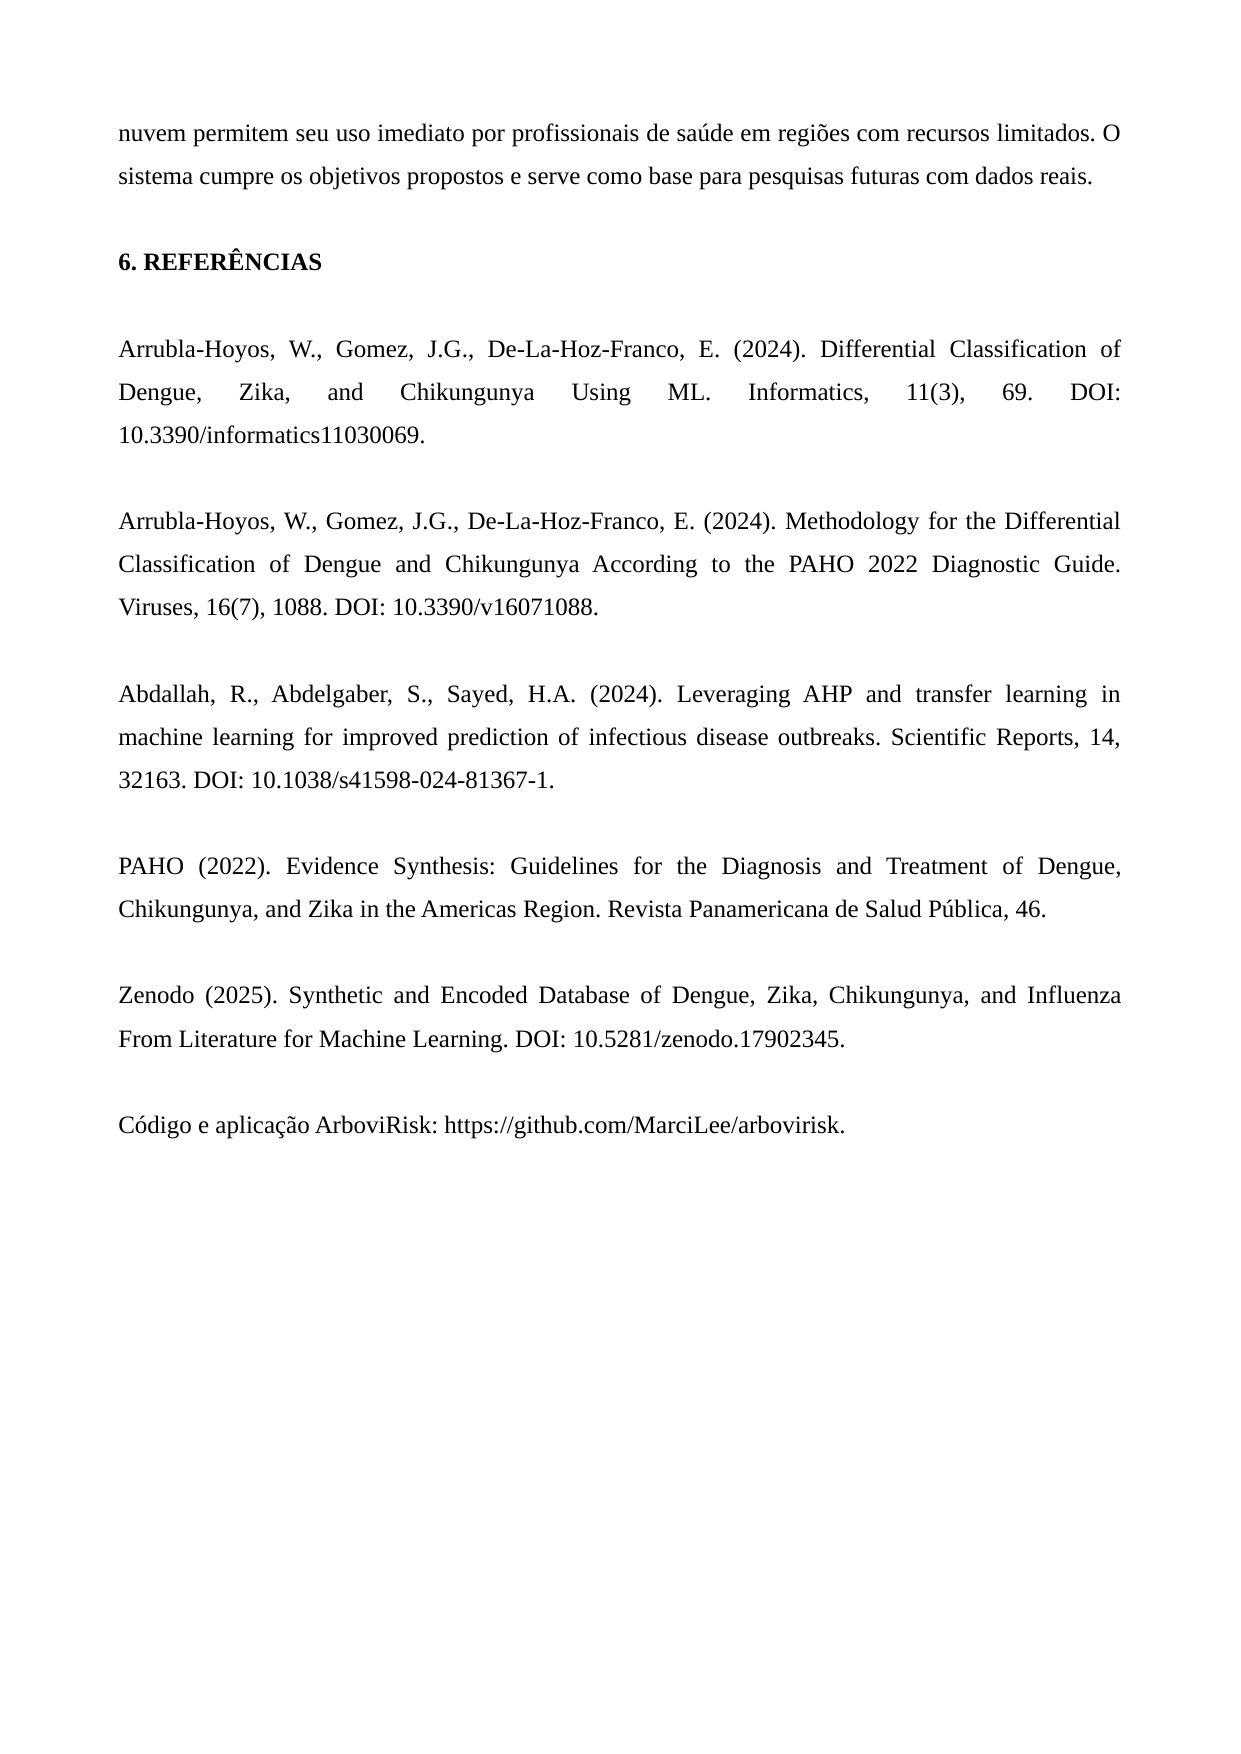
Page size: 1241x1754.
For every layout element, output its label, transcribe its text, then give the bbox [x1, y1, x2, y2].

text Código e aplicação ArboviRisk: https://github.com/MarciLee/arbovirisk. [118, 1110, 1122, 1139]
text Abdallah, R., Abdelgaber, S., Sayed, H.A. (2024). Leveraging AHP and transfer learning in machine learning for improved prediction of infectious disease outbreaks. Scientific Reports, 14, 32163. DOI: 10.1038/s41598-024-81367-1. [118, 679, 1122, 794]
text Zenodo (2025). Synthetic and Encoded Database of Dengue, Zika, Chikungunya, and Influenza From Literature for Machine Learning. DOI: 10.5281/zenodo.17902345. [118, 981, 1122, 1052]
text Arrubla-Hoyos, W., Gomez, J.G., De-La-Hoz-Franco, E. (2024). Methodology for the Differential Classification of Dengue and Chikungunya According to the PAHO 2022 Diagnostic Guide. Viruses, 16(7), 1088. DOI: 10.3390/v16071088. [118, 506, 1122, 621]
text Arrubla-Hoyos, W., Gomez, J.G., De-La-Hoz-Franco, E. (2024). Differential Classification of Dengue, Zika, and Chikungunya Using ML. Informatics, 11(3), 69. DOI: 10.3390/informatics11030069. [118, 334, 1122, 449]
text 6. REFERÊNCIAS [118, 247, 1122, 276]
text PAHO (2022). Evidence Synthesis: Guidelines for the Diagnosis and Treatment of Dengue, Chikungunya, and Zika in the Americas Region. Revista Panamericana de Salud Pública, 46. [118, 851, 1122, 923]
text nuvem permitem seu uso imediato por profissionais de saúde em regiões com recursos limitados. O sistema cumpre os objetivos propostos e serve como base para pesquisas futuras com dados reais. [118, 118, 1122, 190]
